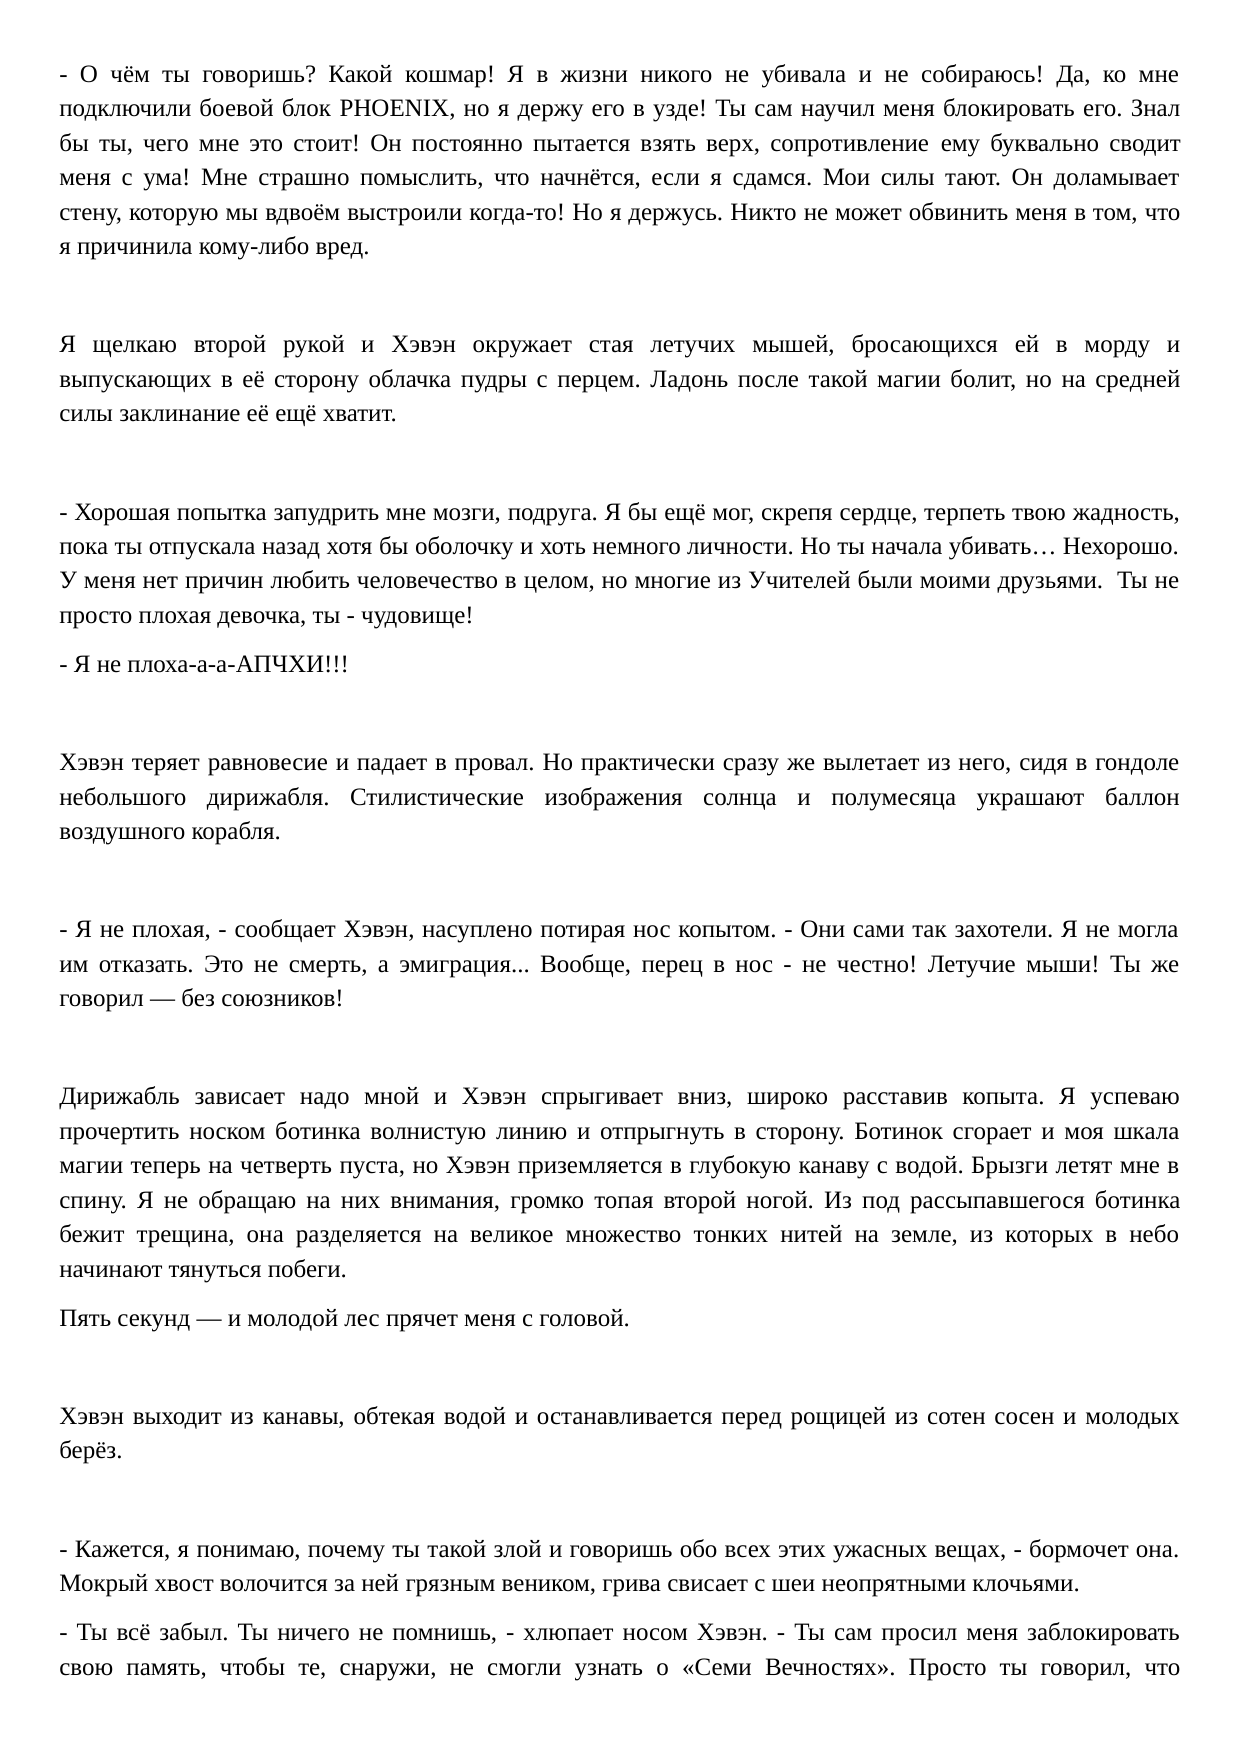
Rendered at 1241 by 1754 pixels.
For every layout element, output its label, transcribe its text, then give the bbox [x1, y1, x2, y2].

text Пять секунд — и молодой лес прячет меня с головой. [59, 1303, 1181, 1332]
text - О чём ты говоришь? Какой кошмар! Я в жизни никого не убивала и не собираюсь! Да, ко мне подключили боевой блок PHOENIX, но я держу его в узде! Ты сам научил меня блокировать его. Знал бы ты, чего мне это стоит! Он постоянно пытается взять верх, сопротивление ему буквально сводит меня с ума! Мне страшно помыслить, что начнётся, если я сдамся. Мои силы тают. Он доламывает стену, которую мы вдвоём выстроили когда-то! Но я держусь. Никто не может обвинить меня в том, что я причинила кому-либо вред. [59, 59, 1181, 260]
text - Ты всё забыл. Ты ничего не помнишь, - хлюпает носом Хэвэн. - Ты сам просил меня заблокировать свою память, чтобы те, снаружи, не смогли узнать о «Семи Вечностях». Просто ты говорил, что [59, 1617, 1181, 1680]
text - Я не плоха-а-а-АПЧХИ!!! [59, 649, 1181, 678]
text Я щелкаю второй рукой и Хэвэн окружает стая летучих мышей, бросающихся ей в морду и выпускающих в её сторону облачка пудры с перцем. Ладонь после такой магии болит, но на средней силы заклинание её ещё хватит. [59, 329, 1181, 427]
text - Кажется, я понимаю, почему ты такой злой и говоришь обо всех этих ужасных вещах, - бормочет она. Мокрый хвост волочится за ней грязным веником, грива свисает с шеи неопрятными клочьями. [59, 1534, 1181, 1597]
text Дирижабль зависает надо мной и Хэвэн спрыгивает вниз, широко расставив копыта. Я успеваю прочертить носком ботинка волнистую линию и отпрыгнуть в сторону. Ботинок сгорает и моя шкала магии теперь на четверть пуста, но Хэвэн приземляется в глубокую канаву с водой. Брызги летят мне в спину. Я не обращаю на них внимания, громко топая второй ногой. Из под рассыпавшегося ботинка бежит трещина, она разделяется на великое множество тонких нитей на земле, из которых в небо начинают тянуться побеги. [59, 1081, 1181, 1283]
text - Хорошая попытка запудрить мне мозги, подруга. Я бы ещё мог, скрепя сердце, терпеть твою жадность, пока ты отпускала назад хотя бы оболочку и хоть немного личности. Но ты начала убивать… Нехорошо. У меня нет причин любить человечество в целом, но многие из Учителей были моими друзьями. Ты не просто плохая девочка, ты - чудовище! [59, 497, 1181, 629]
text - Я не плохая, - сообщает Хэвэн, насуплено потирая нос копытом. - Они сами так захотели. Я не могла им отказать. Это не смерть, а эмиграция... Вообще, перец в нос - не честно! Летучие мыши! Ты же говорил — без союзников! [59, 914, 1181, 1012]
text Хэвэн выходит из канавы, обтекая водой и останавливается перед рощицей из сотен сосен и молодых берёз. [59, 1401, 1181, 1464]
text Хэвэн теряет равновесие и падает в провал. Но практически сразу же вылетает из него, сидя в гондоле небольшого дирижабля. Стилистические изображения солнца и полумесяца украшают баллон воздушного корабля. [59, 747, 1181, 845]
